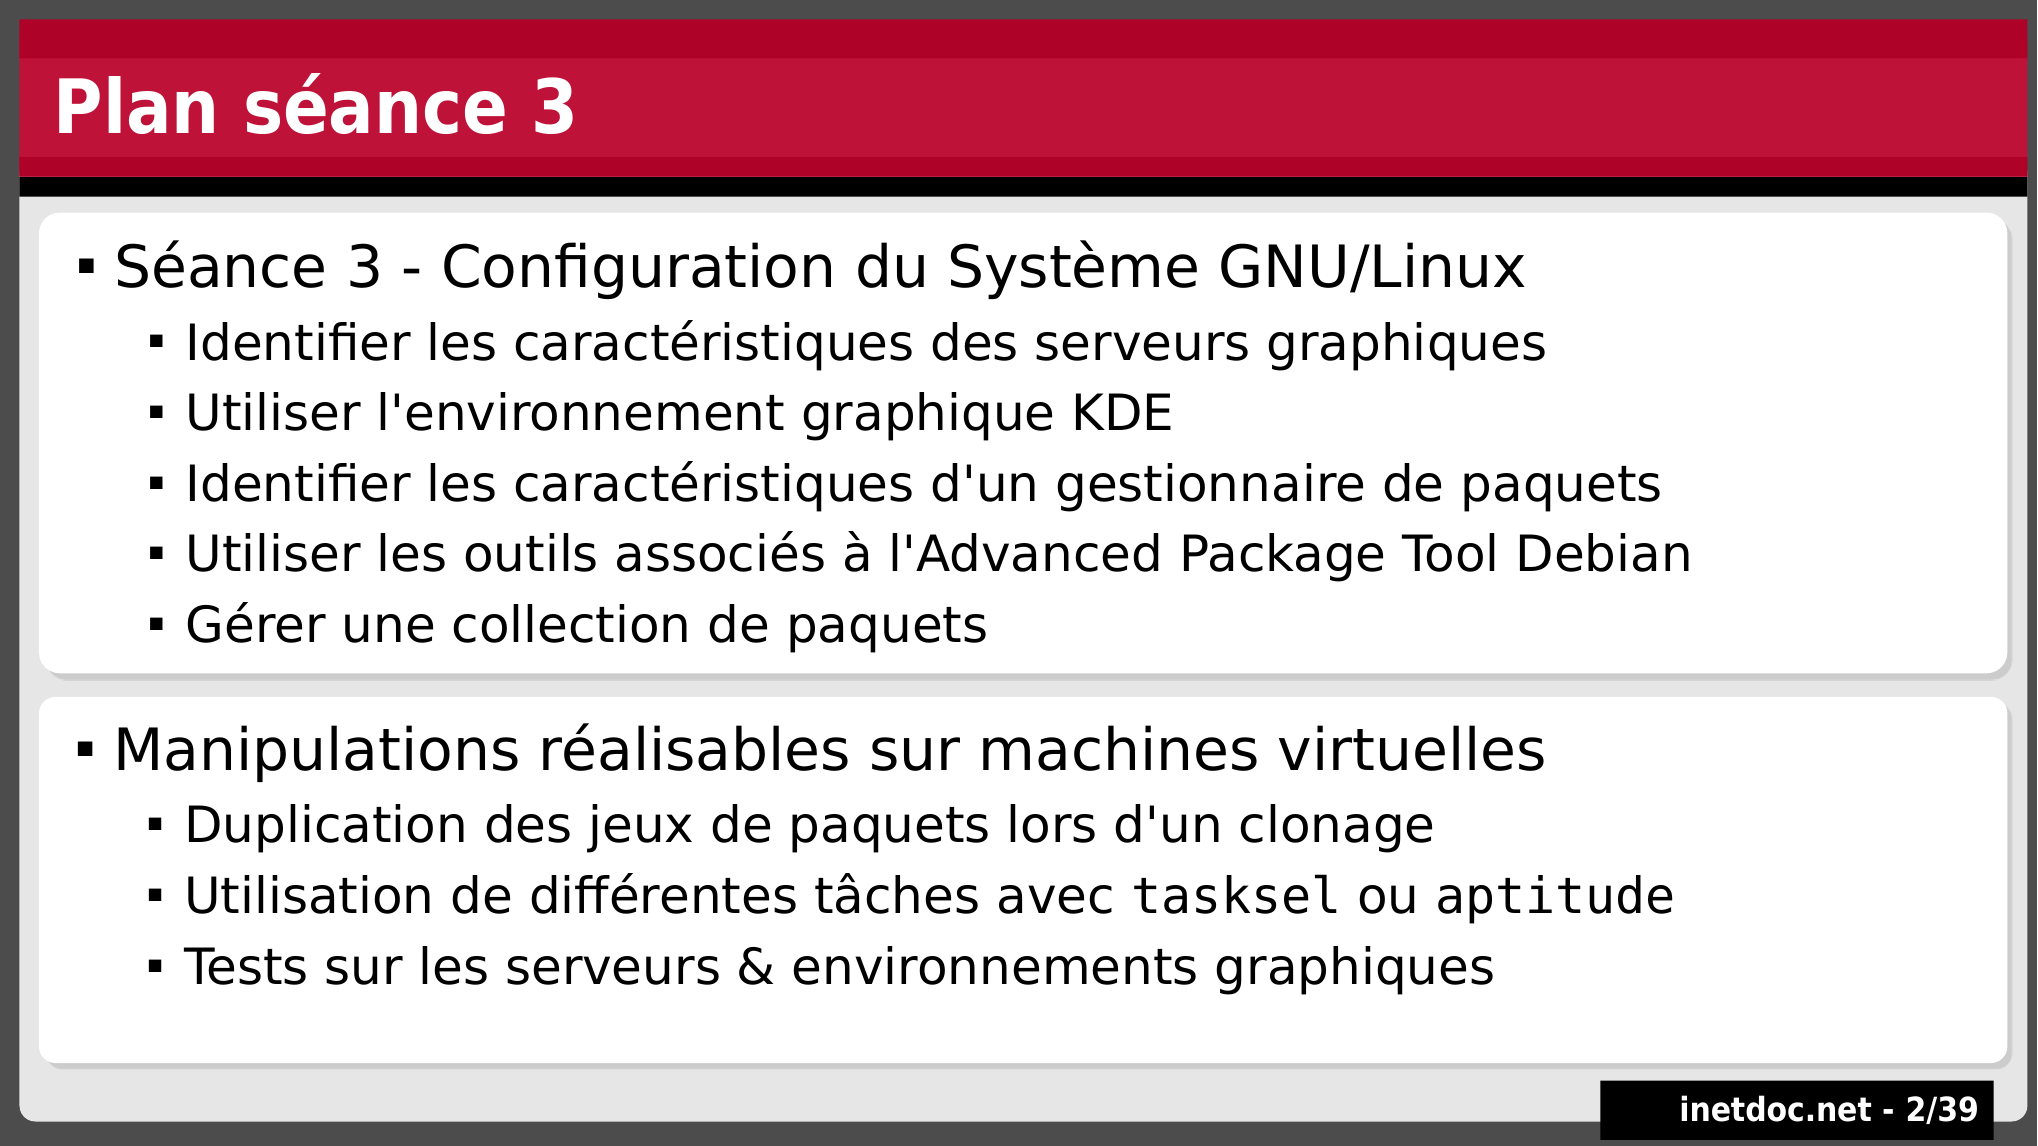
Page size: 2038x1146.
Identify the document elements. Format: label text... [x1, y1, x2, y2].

text_box Séance 3 - Configuration du Système GNU/Linux Identifier les caractéristiques des serveurs graphiques Utiliser l'environnement graphique KDE Identifier les caractéristiques d'un gestionnaire de paquets Utiliser les outils associés à l'Advanced Package Tool Debian Gérer une collection de paquets [38, 212, 2008, 674]
text_box inetdoc.net - <numéro>/39 [1600, 1080, 1994, 1140]
text_box Manipulations réalisables sur machines virtuelles Duplication des jeux de paquets lors d'un clonage Utilisation de différentes tâches avec tasksel ou aptitude Tests sur les serveurs & environnements graphiques [38, 696, 2008, 1064]
text_box [19, 19, 2028, 59]
text_box Plan séance 3 [19, 59, 2028, 157]
text_box [19, 157, 2028, 1122]
